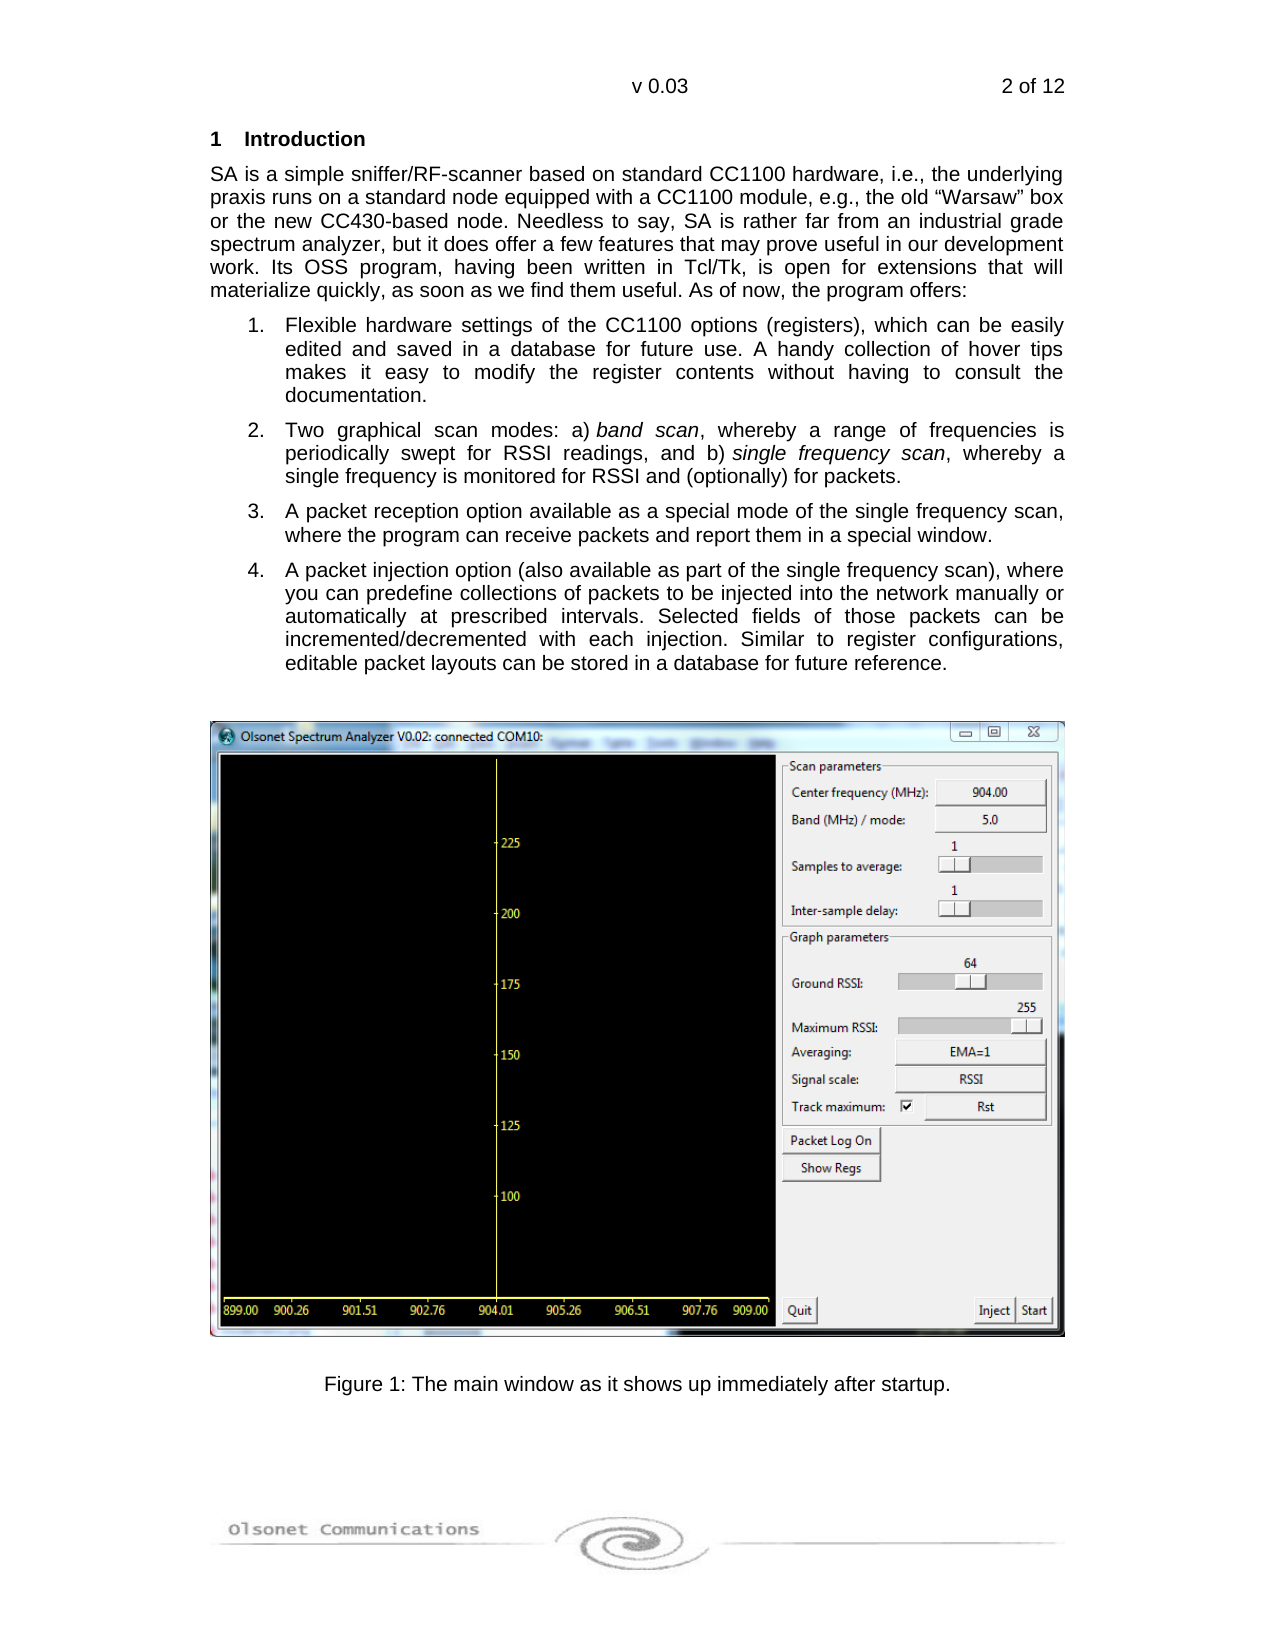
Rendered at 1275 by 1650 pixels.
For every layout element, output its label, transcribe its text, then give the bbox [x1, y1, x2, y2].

text Figure 1: The main window as it shows up immediately after startup. [210, 1372, 1065, 1396]
subtitle Introduction [210, 128, 1065, 151]
list Flexible hardware settings of the CC1100 options (registers), which can be easily edited and saved in a database for future use. A handy collection of hover tips makes it easy to modify the register contents without having to consult the documentation. [247, 314, 1065, 407]
list A packet injection option (also available as part of the single frequency scan), where you can predefine collections of packets to be injected into the network manually or automatically at prescribed intervals. Selected fields of those packets can be incremented/decremented with each injection. Similar to register configurations, editable packet layouts can be stored in a database for future reference. [247, 558, 1065, 674]
picture [210, 721, 1065, 1337]
picture [210, 1501, 1065, 1593]
list A packet reception option available as a special mode of the single frequency scan, where the program can receive packets and report them in a special window. [247, 500, 1065, 546]
list Two graphical scan modes: a) band scan, whereby a range of frequencies is periodically swept for RSSI readings, and b) single frequency scan, whereby a single frequency is monitored for RSSI and (optionally) for packets. [247, 418, 1065, 488]
text SA is a simple sniffer/RF-scanner based on standard CC1100 hardware, i.e., the underlying praxis runs on a standard node equipped with a CC1100 module, e.g., the old “Warsaw” box or the new CC430-based node. Needless to say, SA is rather far from an industrial grade spectrum analyzer, but it does offer a few features that may prove useful in our development work. Its OSS program, having been written in Tcl/Tk, is open for extensions that will materialize quickly, as soon as we find them useful. As of now, the program offers: [210, 163, 1065, 302]
